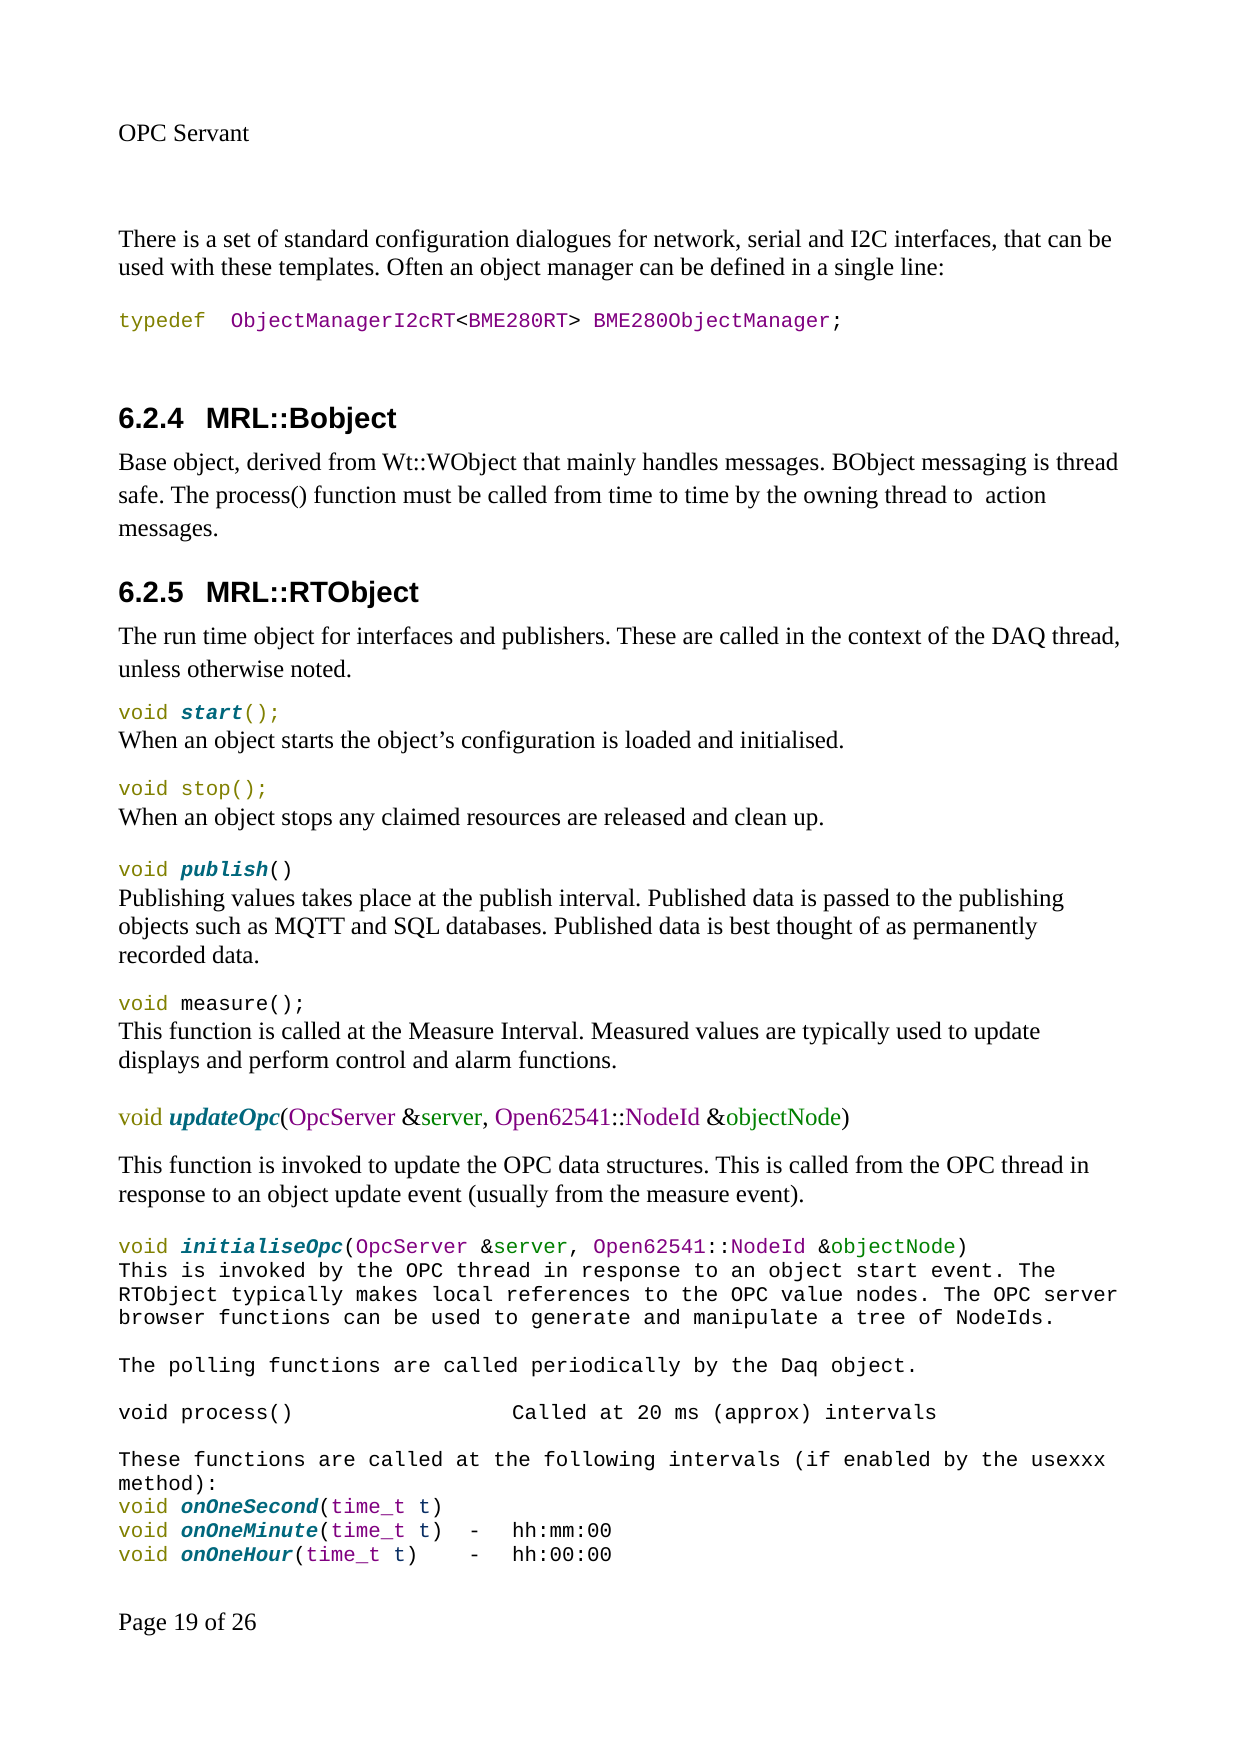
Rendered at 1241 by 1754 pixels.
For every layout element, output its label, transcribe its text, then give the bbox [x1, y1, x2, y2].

text void publish() [118, 859, 1122, 883]
text This is invoked by the OPC thread in response to an object start event. The RTObject typically makes local references to the OPC value nodes. The OPC server browser functions can be used to generate and manipulate a tree of NodeIds. [118, 1260, 1122, 1331]
text Publishing values takes place at the publish interval. Published data is passed to the publishing objects such as MQTT and SQL databases. Published data is best thought of as permanently recorded data. [118, 883, 1122, 969]
text The polling functions are called periodically by the Daq object. [118, 1354, 1122, 1378]
text This function is called at the Measure Interval. Measured values are typically used to update displays and perform control and alarm functions. [118, 1016, 1122, 1074]
text void onOneSecond(time_t t) [118, 1496, 1122, 1520]
text When an object stops any claimed resources are released and clean up. [118, 802, 1122, 830]
text void stop(); [118, 778, 1122, 802]
text void measure(); [118, 993, 1122, 1016]
text This function is invoked to update the OPC data structures. This is called from the OPC thread in response to an object update event (usually from the measure event). [118, 1150, 1122, 1208]
text void onOneMinute(time_t t) - hh:mm:00 [118, 1520, 1122, 1544]
text void process() Called at 20 ms (approx) intervals [118, 1402, 1122, 1426]
subtitle MRL::Bobject [118, 401, 1122, 434]
text When an object starts the object’s configuration is loaded and initialised. [118, 726, 1122, 754]
text Base object, derived from Wt::WObject that mainly handles messages. BObject messaging is thread safe. The process() function must be called from time to time by the owning thread to action messages. [118, 447, 1122, 542]
text These functions are called at the following intervals (if enabled by the usexxx method): [118, 1449, 1122, 1496]
subtitle MRL::RTObject [118, 575, 1122, 609]
text void initialiseOpc(OpcServer &server, Open62541::NodeId &objectNode) [118, 1236, 1122, 1260]
text There is a set of standard configuration dialogues for network, serial and I2C interfaces, that can be used with these templates. Often an object manager can be defined in a single line: [118, 224, 1122, 281]
text void start(); [118, 702, 1122, 726]
text typedef ObjectManagerI2cRT<BME280RT> BME280ObjectManager; [118, 310, 1122, 333]
text void onOneHour(time_t t) - hh:00:00 [118, 1544, 1122, 1567]
text The run time object for interfaces and publishers. These are called in the context of the DAQ thread, unless otherwise noted. [118, 621, 1122, 683]
text void updateOpc(OpcServer &server, Open62541::NodeId &objectNode) [118, 1102, 1122, 1131]
